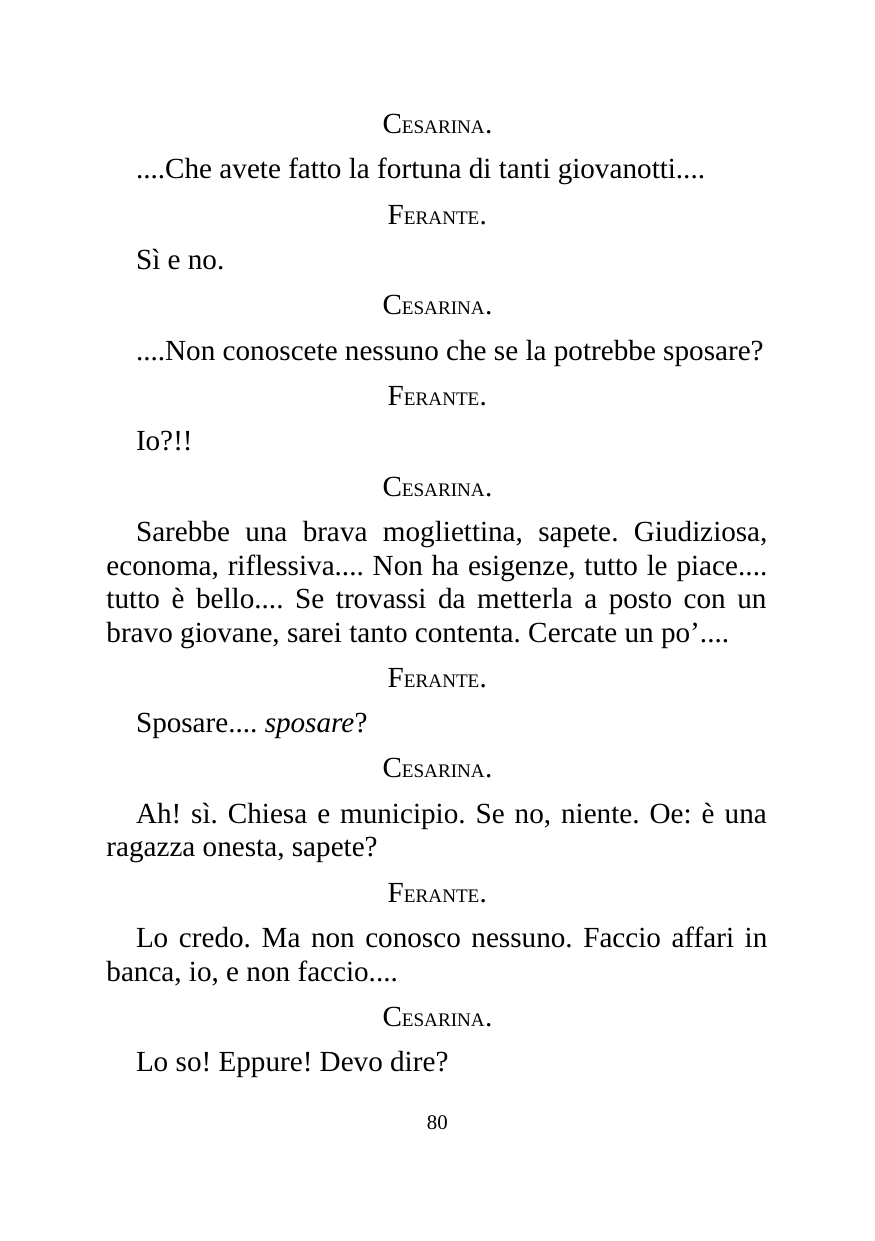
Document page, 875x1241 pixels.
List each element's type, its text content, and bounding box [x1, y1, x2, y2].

text Ah! sì. Chiesa e municipio. Se no, niente. Oe: è una ragazza onesta, sapete? [106, 796, 768, 863]
text Sposare.... sposare? [106, 705, 768, 739]
text Cesarina. [106, 469, 768, 502]
text Cesarina. [106, 287, 768, 321]
text Ferante. [106, 378, 768, 412]
text Cesarina. [106, 106, 768, 140]
text Ferante. [106, 660, 768, 693]
text Lo credo. Ma non conosco nessuno. Faccio affari in banca, io, e non faccio.... [106, 920, 768, 987]
text Cesarina. [106, 751, 768, 784]
text Sarebbe una brava mogliettina, sapete. Giudiziosa, economa, riflessiva.... Non ha esigenze, tutto le piace.... tutto è bello.... Se trovassi da metterla a posto con un bravo giovane, sarei tanto contenta. Cercate un po’.... [106, 514, 768, 648]
text Ferante. [106, 197, 768, 230]
text ....Non conoscete nessuno che se la potrebbe sposare? [106, 333, 768, 366]
text Cesarina. [106, 999, 768, 1032]
text Io?!! [106, 423, 768, 457]
text Ferante. [106, 875, 768, 908]
text Lo so! Eppure! Devo dire? [106, 1044, 768, 1078]
text Sì e no. [106, 242, 768, 276]
text ....Che avete fatto la fortuna di tanti giovanotti.... [106, 152, 768, 185]
